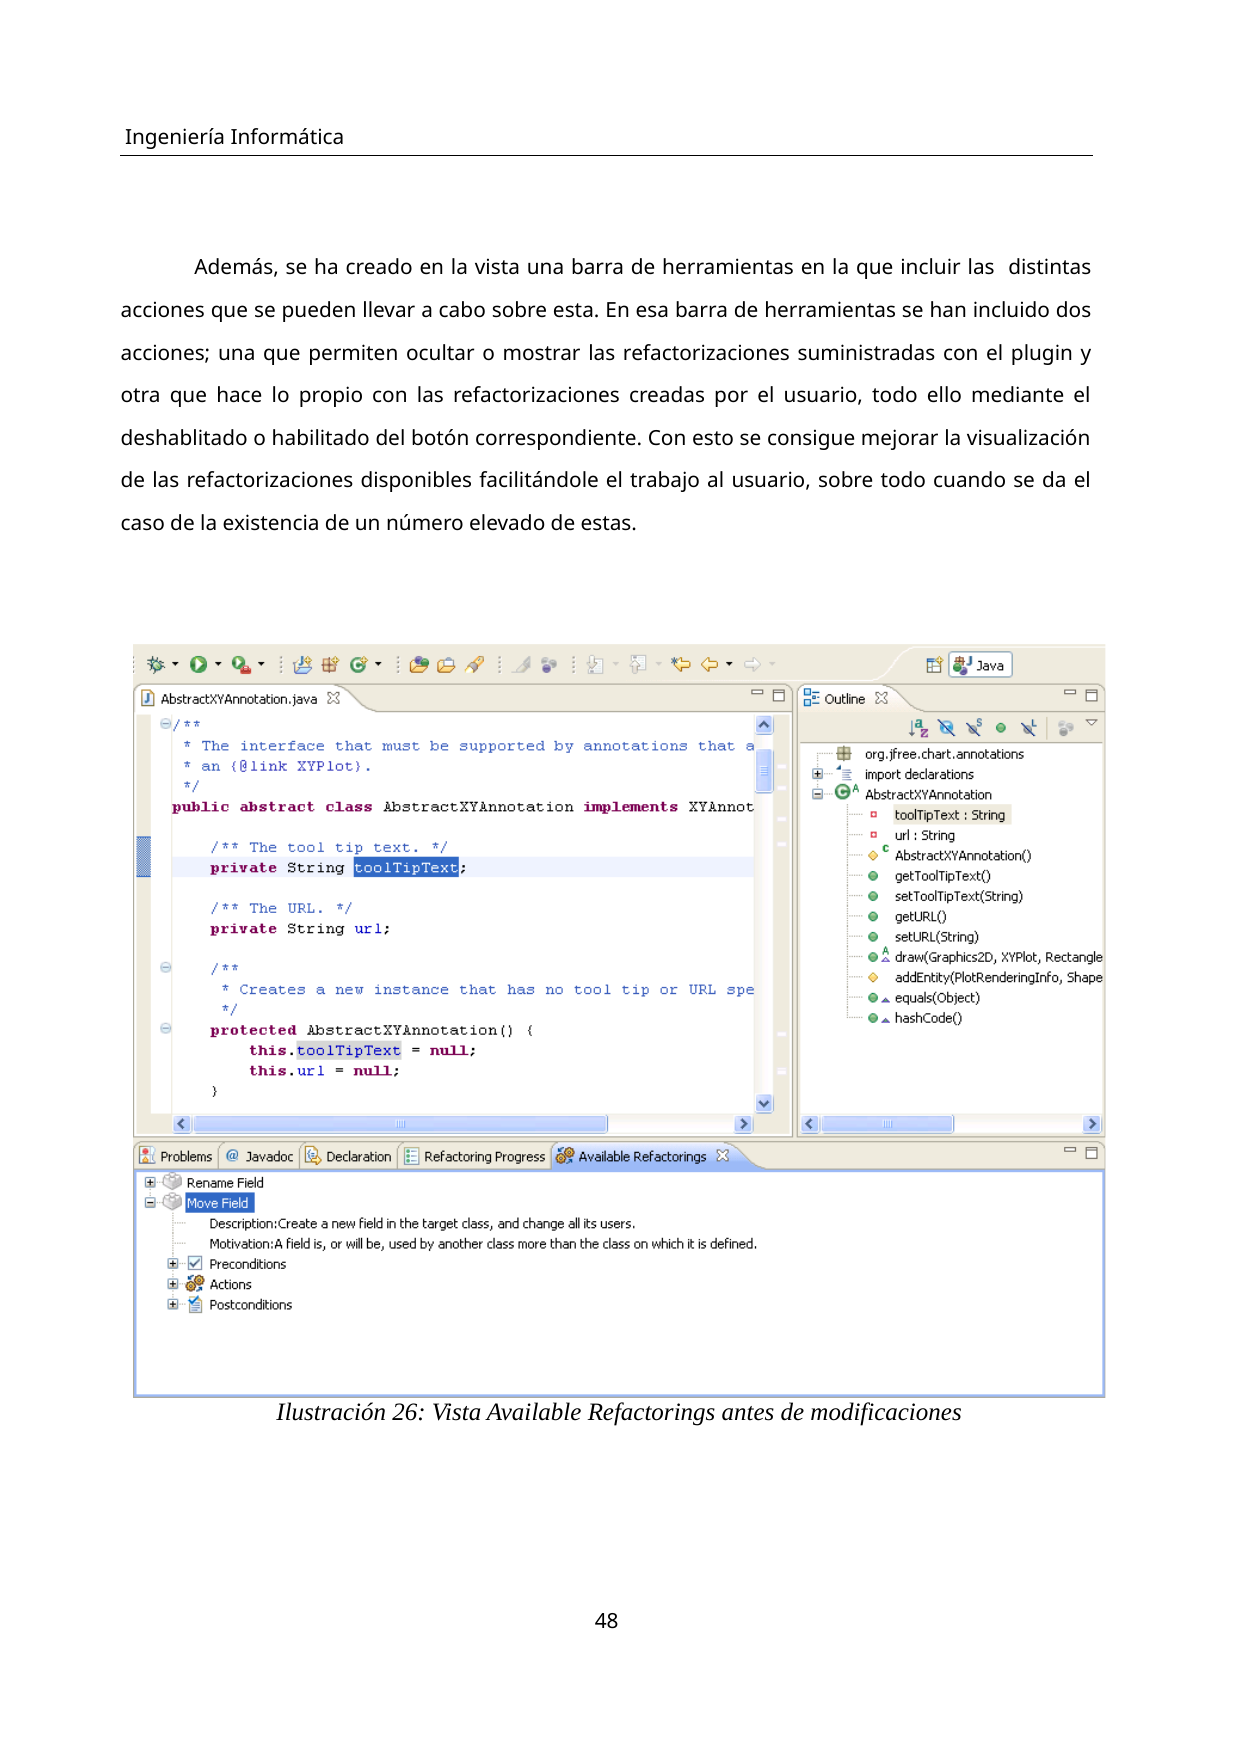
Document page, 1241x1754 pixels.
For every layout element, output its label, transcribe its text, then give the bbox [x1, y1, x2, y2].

text Ilustración 26: Vista Available Refactorings antes de modificaciones [133, 1398, 1107, 1426]
picture [133, 643, 1106, 1398]
text Además, se ha creado en la vista una barra de herramientas en la que incluir las distintas acciones que se pueden llevar a cabo sobre esta. En esa barra de herramientas se han incluido dos acciones; una que permiten ocultar o mostrar las refactorizaciones suministradas con el plugin y otra que hace lo propio con las refactorizaciones creadas por el usuario, todo ello mediante el deshablitado o habilitado del botón correspondiente. Con esto se consigue mejorar la visualización de las refactorizaciones disponibles facilitándole el trabajo al usuario, sobre todo cuando se da el caso de la existencia de un número elevado de estas. [120, 252, 1093, 537]
